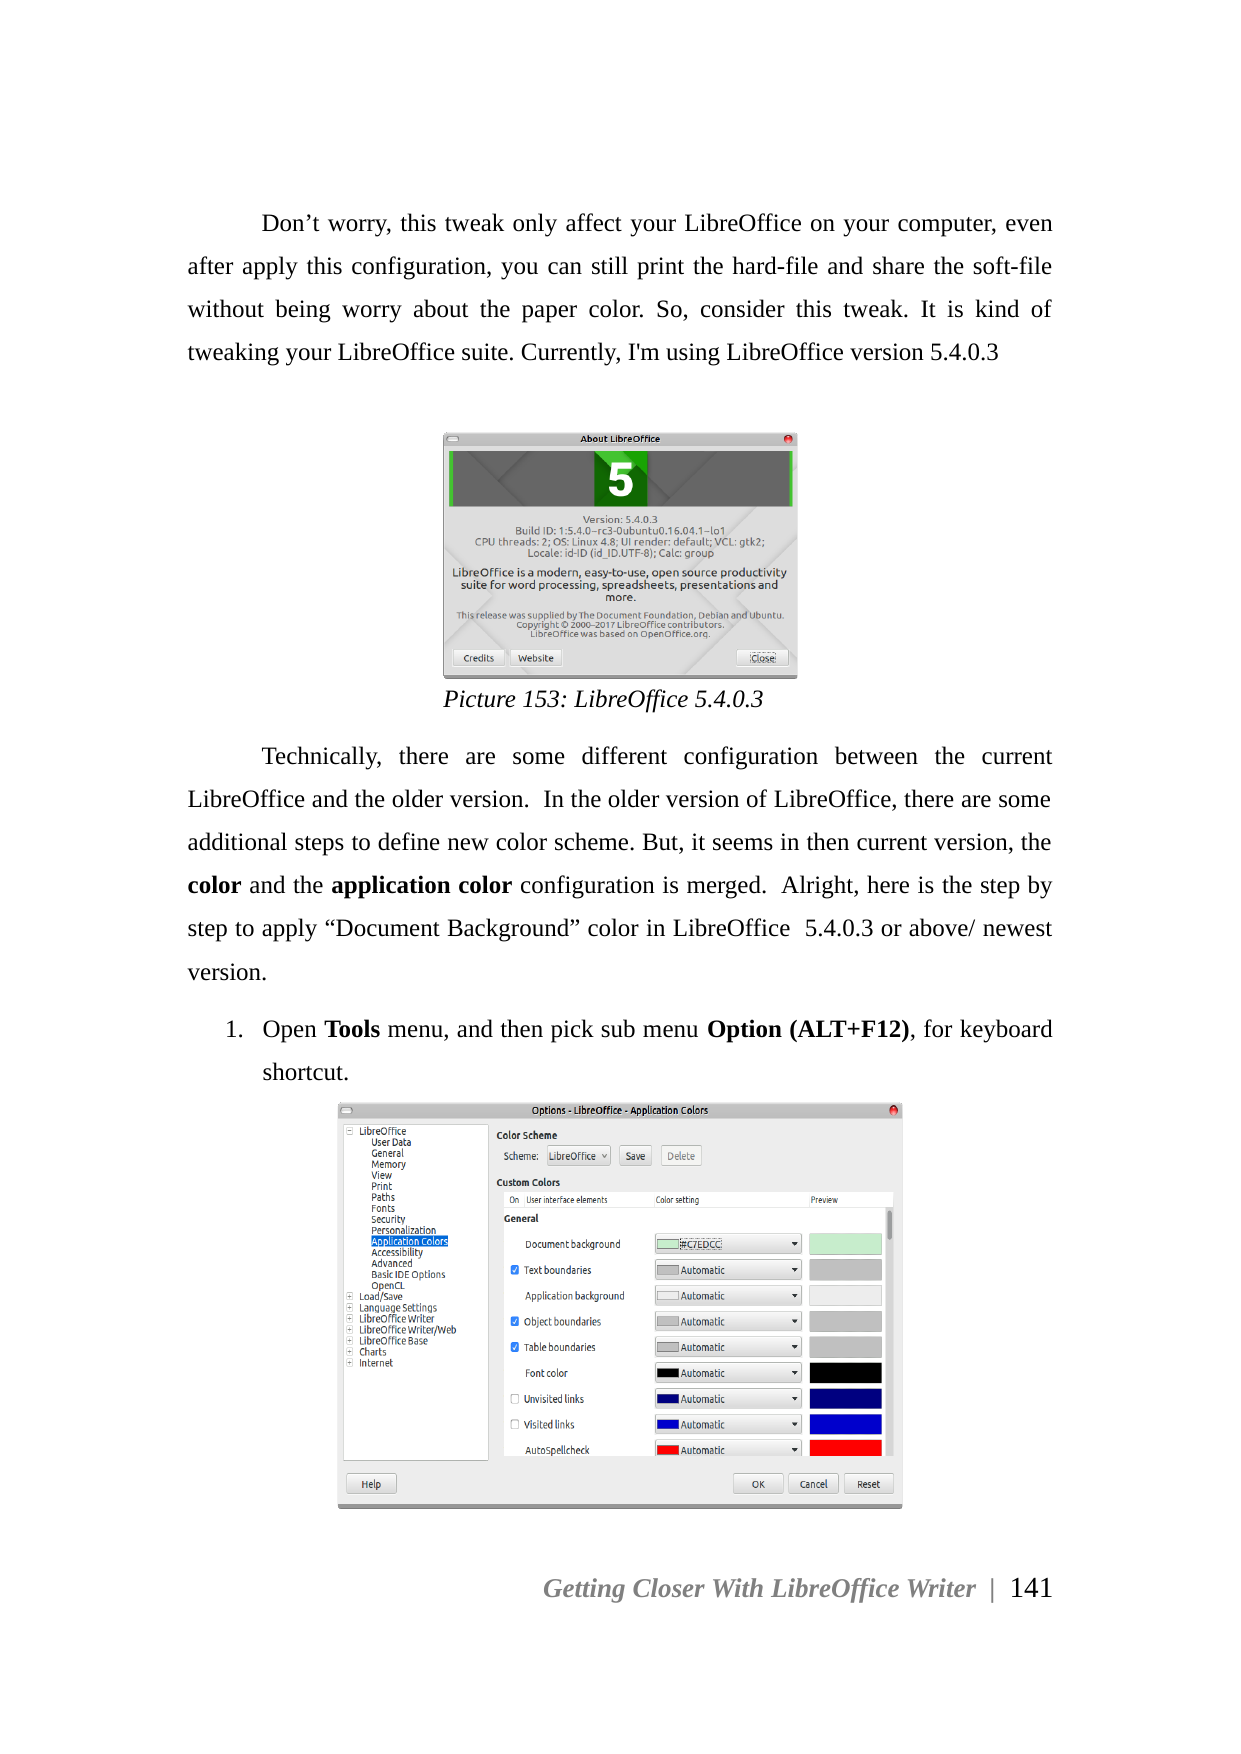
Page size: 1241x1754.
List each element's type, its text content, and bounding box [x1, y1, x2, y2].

text Technically, there are some different configuration between the current LibreOffice and the older version. In the older version of LibreOffice, there are some additional steps to define new color scheme. But, it seems in then current version, the color and the application color configuration is merged. Alright, here is the step by step to apply “Document Background” color in LibreOffice 5.4.0.3 or above/ newest version. [187, 741, 1053, 985]
list Open Tools menu, and then pick sub menu Option (ALT+F12), for keyboard shortcut. [225, 1014, 1053, 1086]
text Don’t worry, this tweak only affect your LibreOffice on your computer, even after apply this configuration, you can still print the hard-file and share the soft-file without being worry about the paper color. So, consider this tweak. It is kind of tweaking your LibreOffice suite. Currently, I'm using LibreOffice version 5.4.0.3 [187, 208, 1053, 366]
text Picture 153: LibreOffice 5.4.0.3 [443, 679, 797, 713]
picture [337, 1102, 903, 1509]
picture [443, 432, 798, 679]
